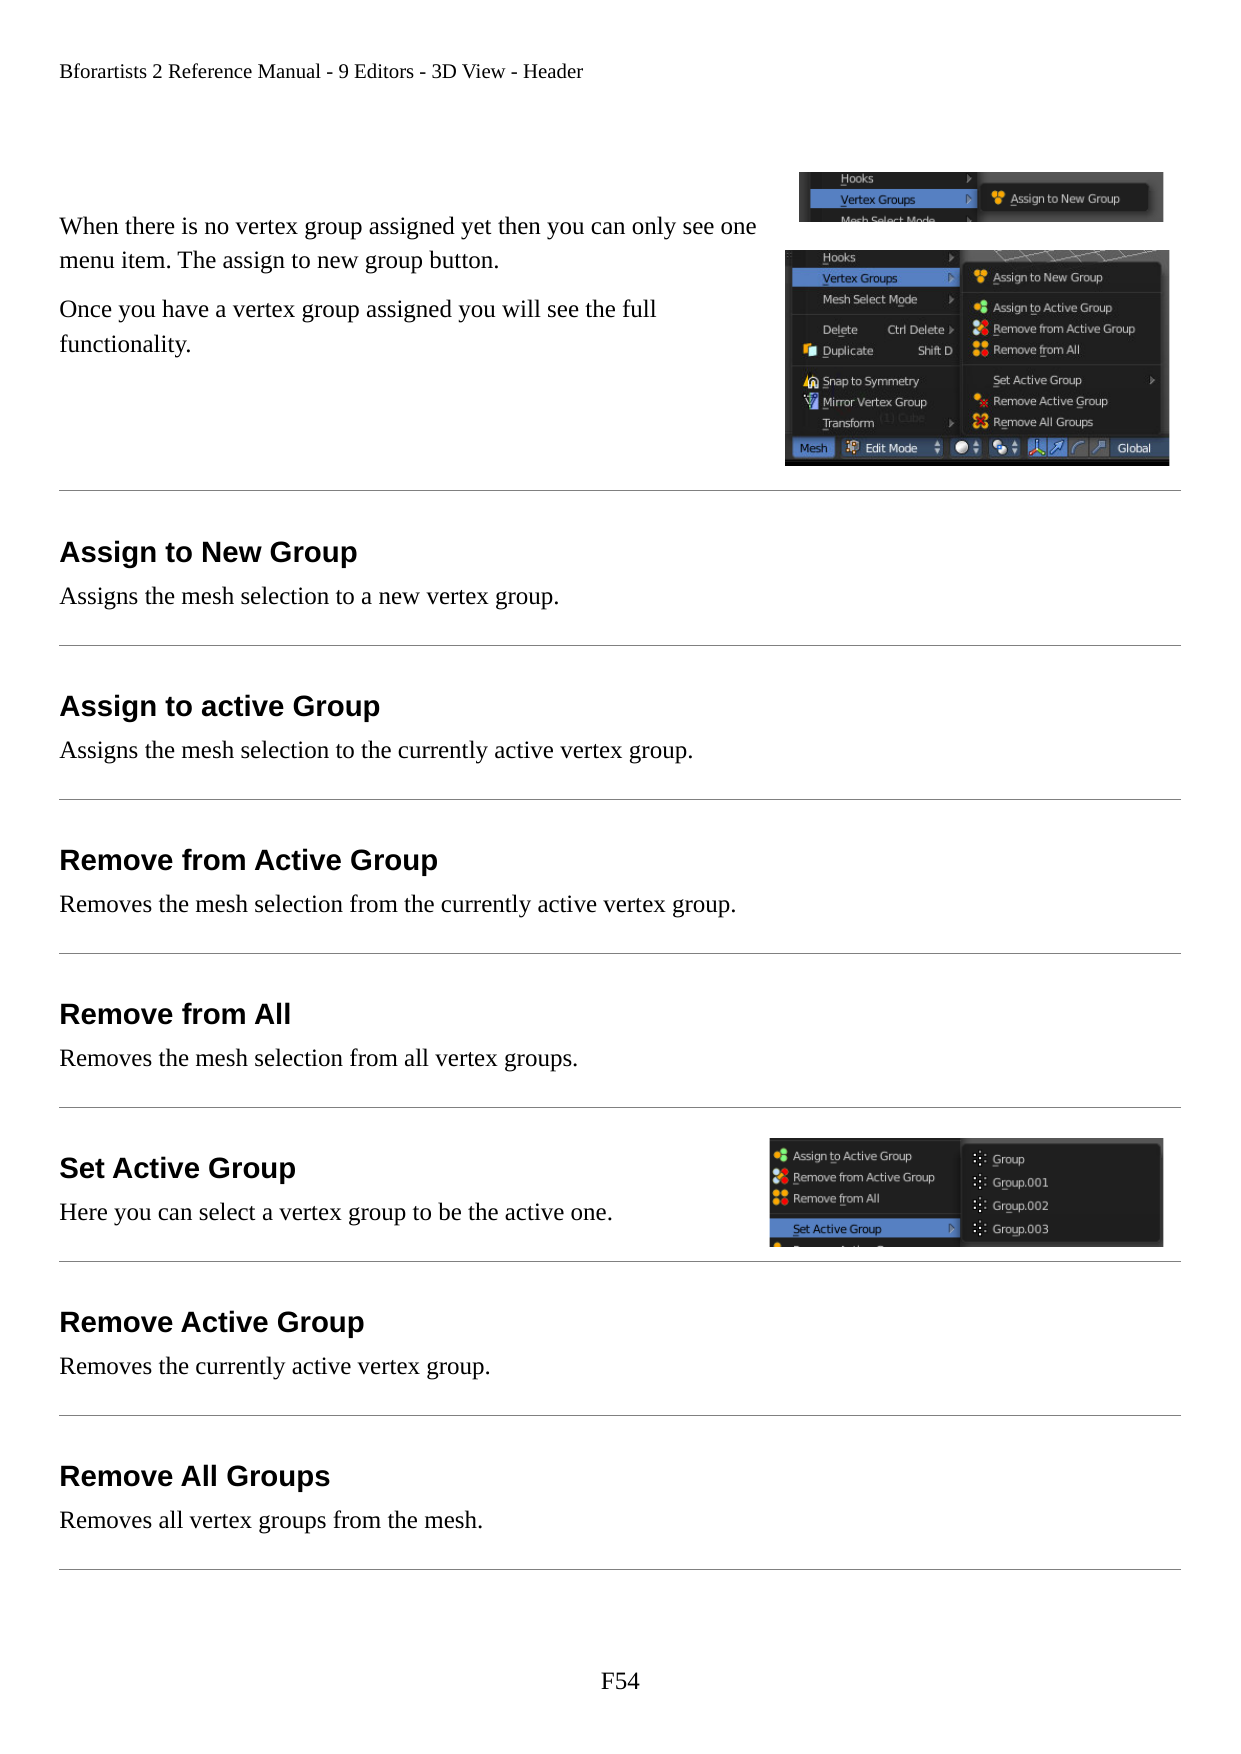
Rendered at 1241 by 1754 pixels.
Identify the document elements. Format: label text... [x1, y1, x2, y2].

subtitle Assign to New Group [59, 535, 1181, 568]
text Here you can select a vertex group to be the active one. [59, 1197, 769, 1226]
subtitle Remove Active Group [59, 1305, 1181, 1339]
text Removes all vertex groups from the mesh. [59, 1505, 1181, 1534]
subtitle Set Active Group [59, 1151, 769, 1185]
text Removes the mesh selection from the currently active vertex group. [59, 889, 1181, 918]
text Assigns the mesh selection to a new vertex group. [59, 581, 1181, 610]
subtitle Remove from All [59, 997, 1181, 1031]
subtitle Remove All Groups [59, 1459, 1181, 1493]
subtitle Assign to active Group [59, 689, 1181, 722]
picture [799, 172, 1164, 222]
text Removes the currently active vertex group. [59, 1351, 1181, 1380]
text Removes the mesh selection from all vertex groups. [59, 1043, 1181, 1072]
subtitle [1164, 1151, 1181, 1185]
text Assigns the mesh selection to the currently active vertex group. [59, 735, 1181, 764]
text Once you have a vertex group assigned you will see the full functionality. [59, 294, 785, 357]
text When there is no vertex group assigned yet then you can only see one menu item. The assign to new group button. [59, 211, 1181, 274]
picture [769, 1138, 1164, 1247]
subtitle Remove from Active Group [59, 843, 1181, 877]
picture [785, 250, 1170, 466]
